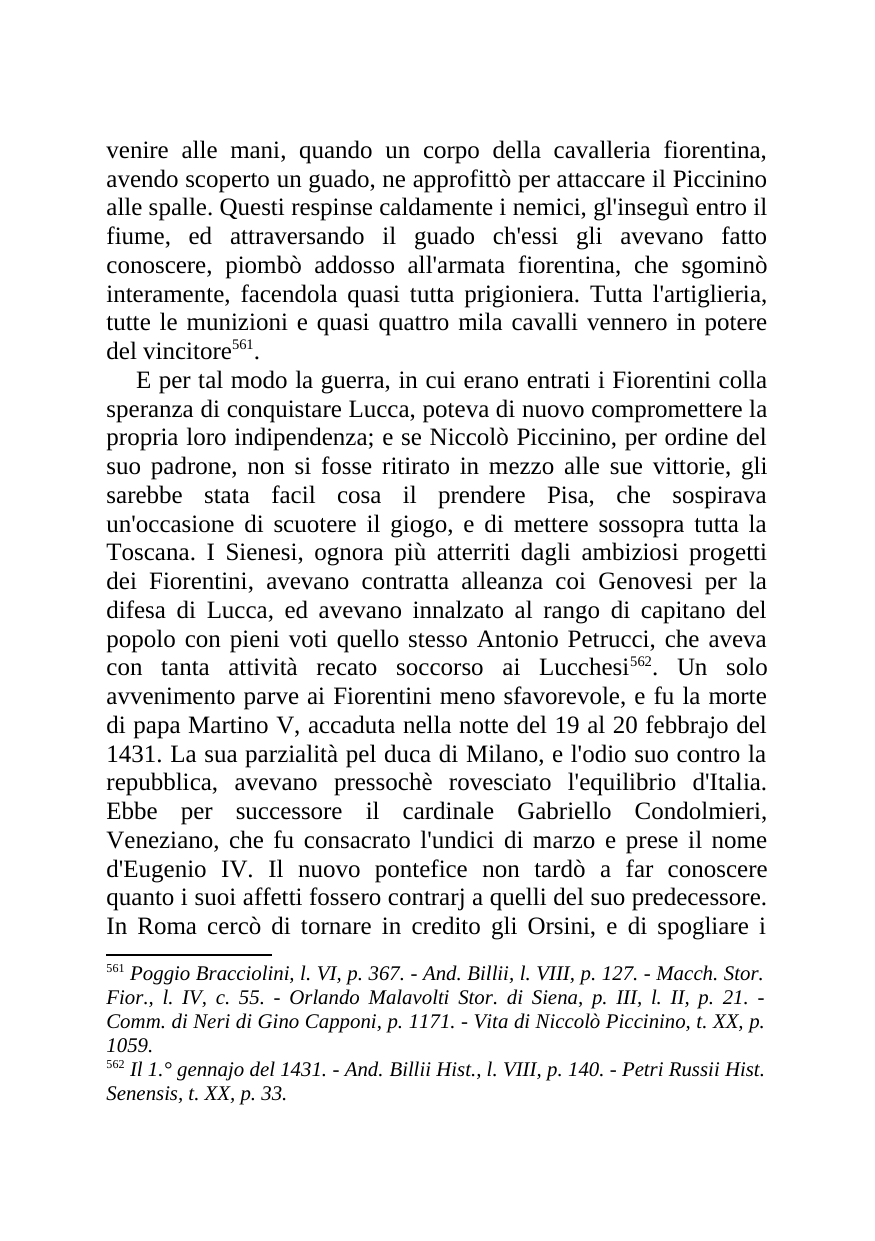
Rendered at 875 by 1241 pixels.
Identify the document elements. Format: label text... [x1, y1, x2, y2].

text Il 1.° gennajo del 1431. - And. Billii Hist., l. VIII, p. 140. - Petri Russii Hist. Senensis, t. XX, p. 33. [106, 1057, 768, 1105]
text Poggio Bracciolini, l. VI, p. 367. - And. Billii, l. VIII, p. 127. - Macch. Stor. Fior., l. IV, c. 55. - Orlando Malavolti Stor. di Siena, p. III, l. II, p. 21. - Comm. di Neri di Gino Capponi, p. 1171. - Vita di Niccolò Piccinino, t. XX, p. 1059. [106, 961, 768, 1057]
text venire alle mani, quando un corpo della cavalleria fiorentina, avendo scoperto un guado, ne approfittò per attaccare il Piccinino alle spalle. Questi respinse caldamente i nemici, gl'inseguì entro il fiume, ed attraversando il guado ch'essi gli avevano fatto conoscere, piombò addosso all'armata fiorentina, che sgominò interamente, facendola quasi tutta prigioniera. Tutta l'artiglieria, tutte le munizioni e quasi quattro mila cavalli vennero in potere del vincitore. [106, 135, 768, 365]
text E per tal modo la guerra, in cui erano entrati i Fiorentini colla speranza di conquistare Lucca, poteva di nuovo compromettere la propria loro indipendenza; e se Niccolò Piccinino, per ordine del suo padrone, non si fosse ritirato in mezzo alle sue vittorie, gli sarebbe stata facil cosa il prendere Pisa, che sospirava un'occasione di scuotere il giogo, e di mettere sossopra tutta la Toscana. I Sienesi, ognora più atterriti dagli ambiziosi progetti dei Fiorentini, avevano contratta alleanza coi Genovesi per la difesa di Lucca, ed avevano innalzato al rango di capitano del popolo con pieni voti quello stesso Antonio Petrucci, che aveva con tanta attività recato soccorso ai Lucchesi. Un solo avvenimento parve ai Fiorentini meno sfavorevole, e fu la morte di papa Martino V, accaduta nella notte del 19 al 20 febbrajo del 1431. La sua parzialità pel duca di Milano, e l'odio suo contro la repubblica, avevano pressochè rovesciato l'equilibrio d'Italia. Ebbe per successore il cardinale Gabriello Condolmieri, Veneziano, che fu consacrato l'undici di marzo e prese il nome d'Eugenio IV. Il nuovo pontefice non tardò a far conoscere quanto i suoi affetti fossero contrarj a quelli del suo predecessore. In Roma cercò di tornare in credito gli Orsini, e di spogliare i [106, 365, 768, 940]
